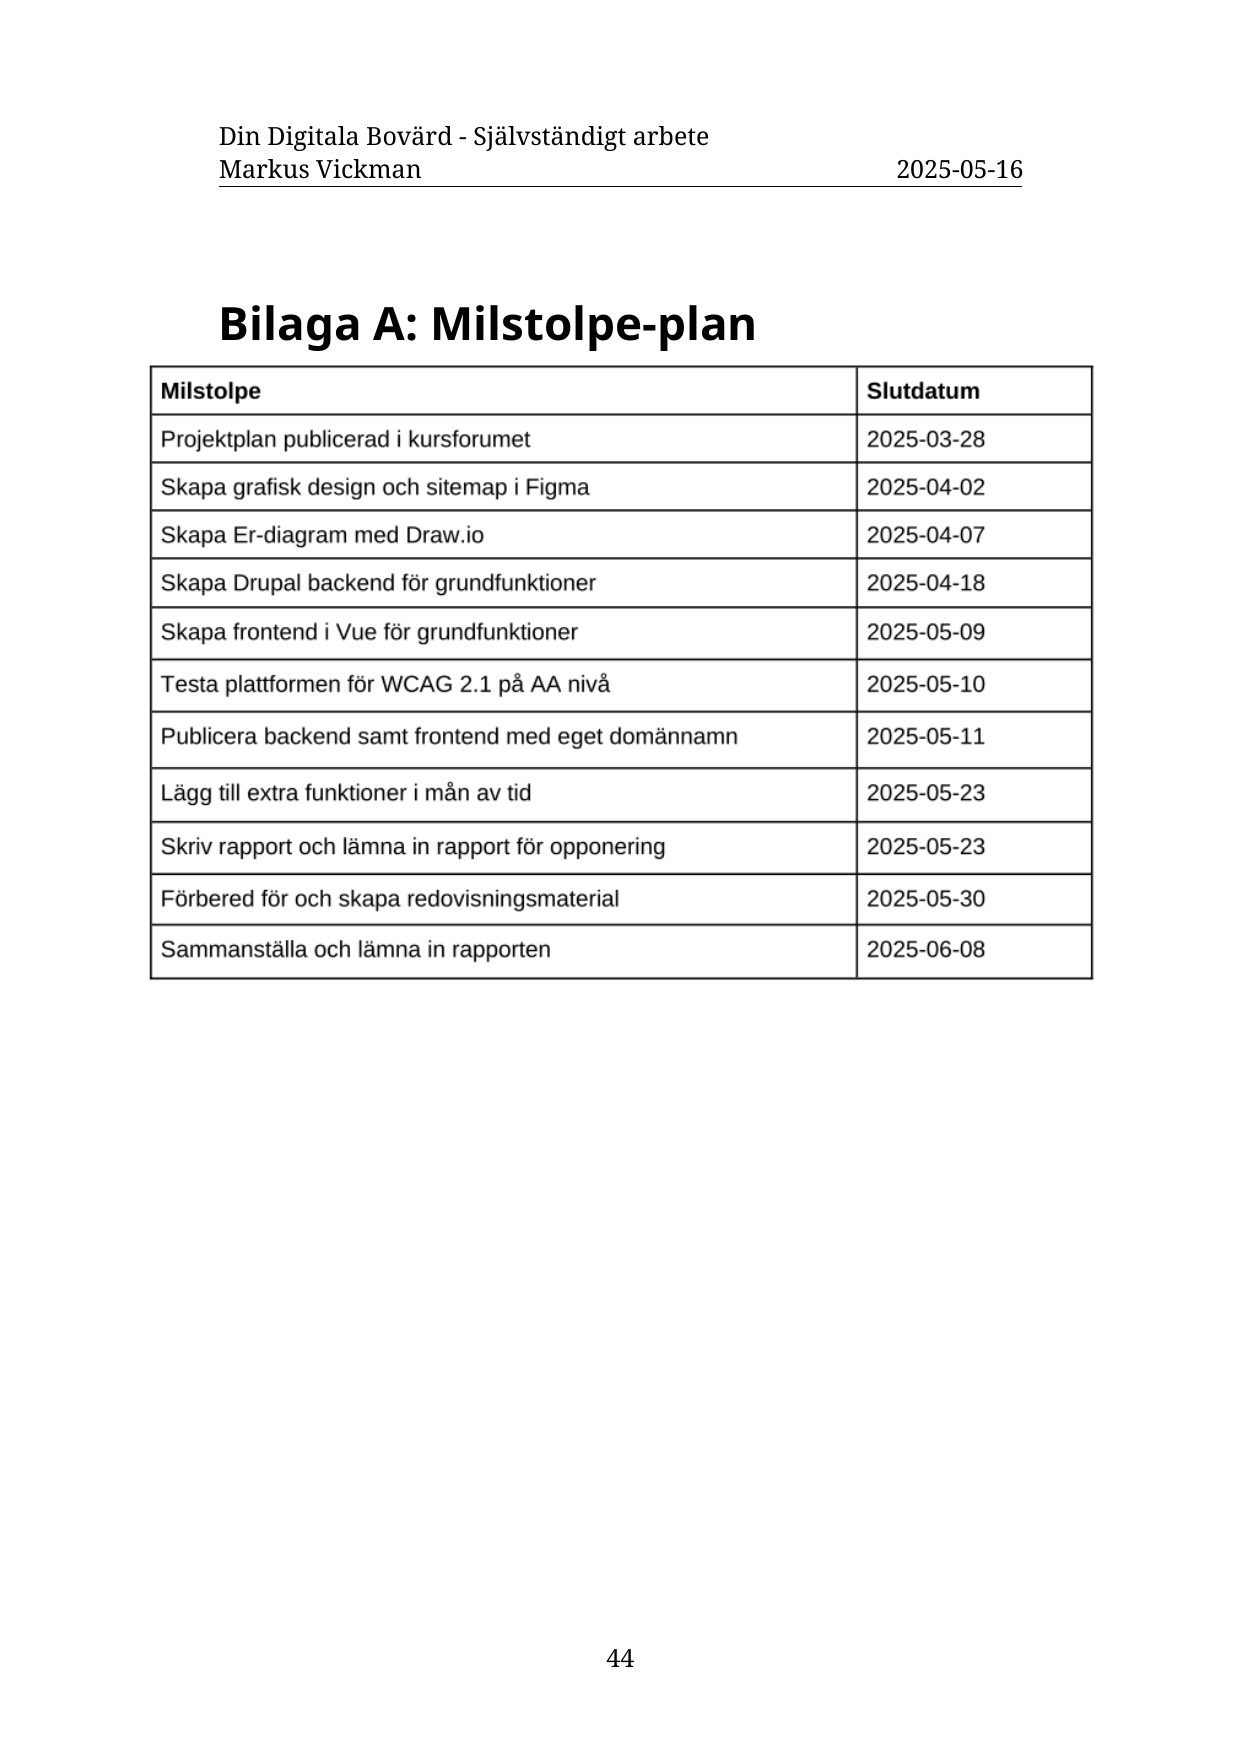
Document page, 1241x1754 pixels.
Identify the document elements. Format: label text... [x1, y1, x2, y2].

subtitle Bilaga A: Milstolpe-plan [218, 291, 1022, 353]
picture [145, 362, 1096, 982]
